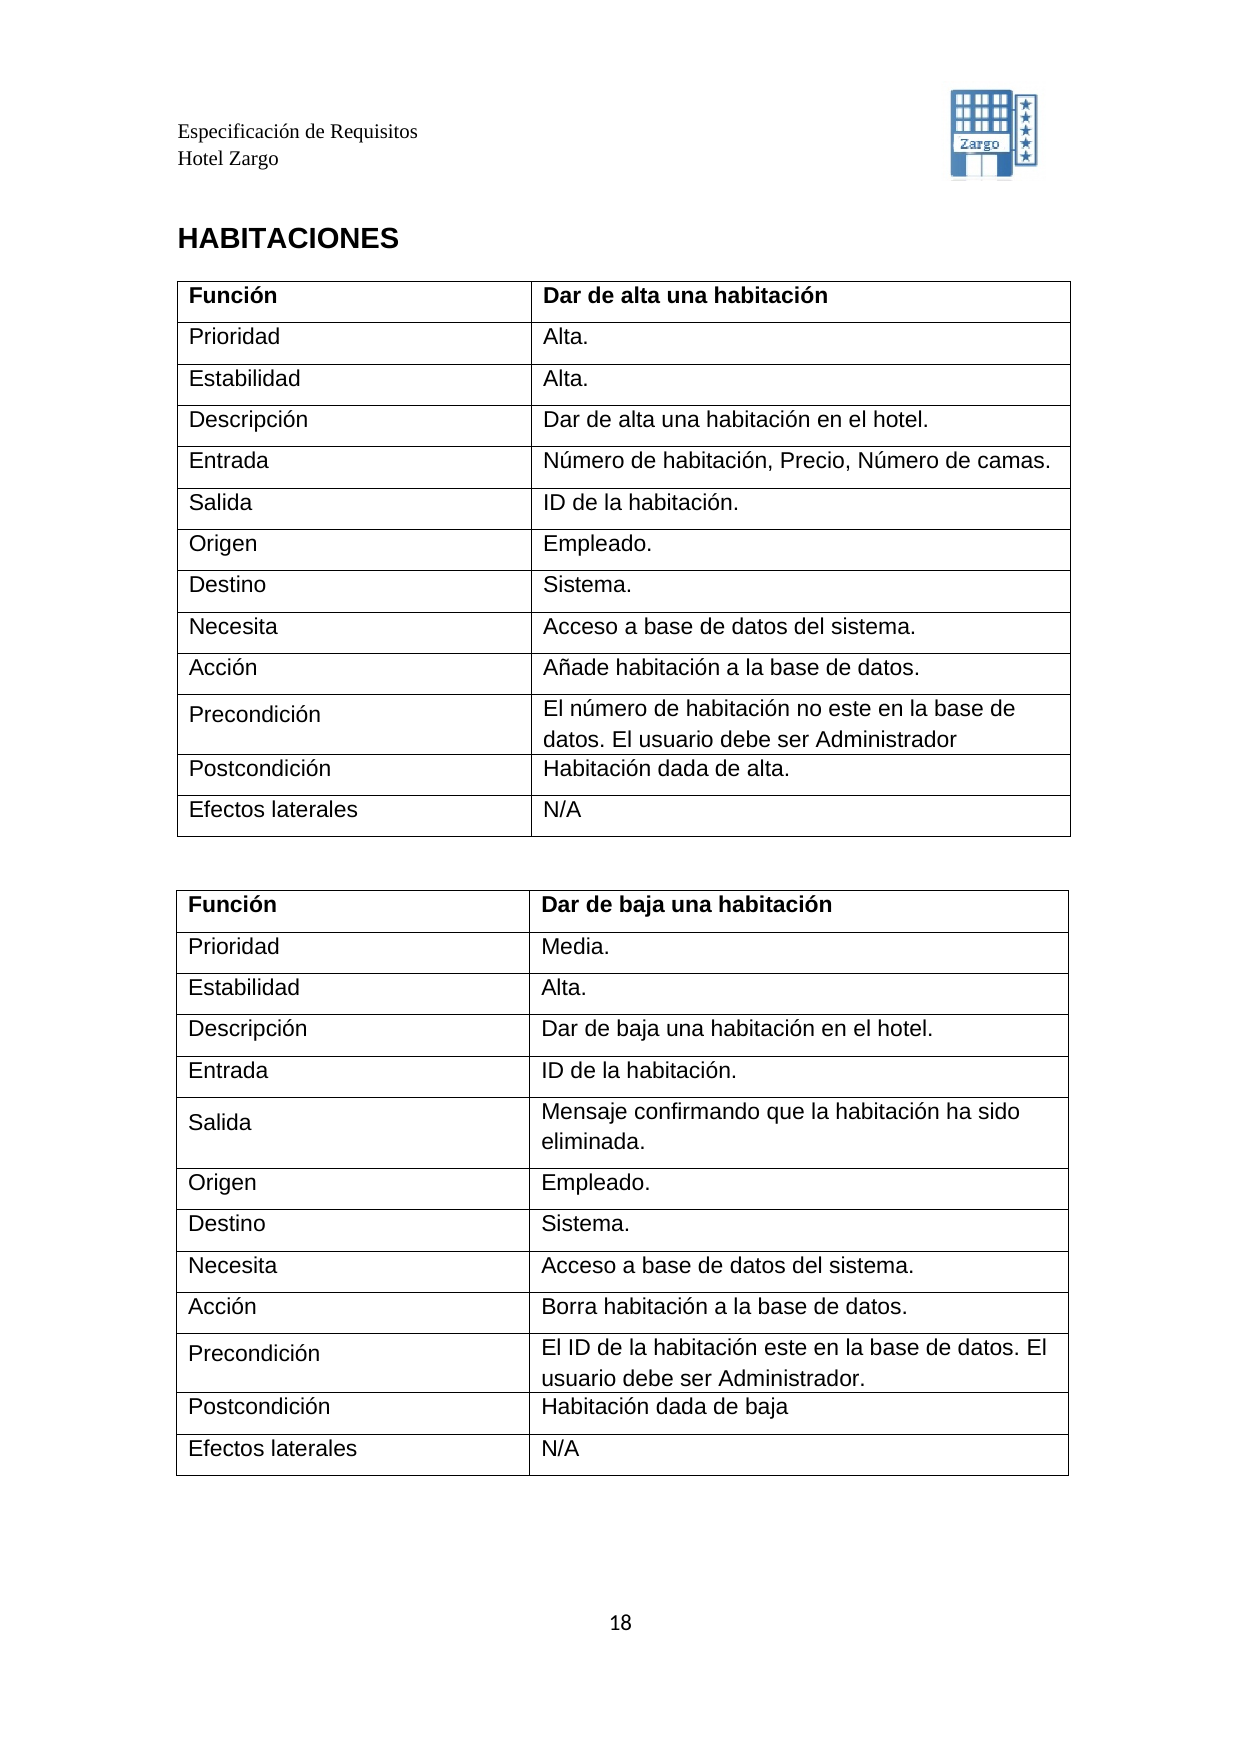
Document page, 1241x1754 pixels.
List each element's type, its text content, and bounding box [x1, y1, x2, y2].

table_cell Acción [178, 654, 531, 694]
table_cell Origen [178, 530, 531, 570]
table_cell Efectos laterales [177, 1435, 529, 1475]
table_cell Dar de alta una habitación en el hotel. [532, 406, 1070, 446]
table_cell Estabilidad [177, 974, 529, 1014]
table_cell Postcondición [177, 1393, 529, 1434]
table_cell Destino [177, 1210, 529, 1251]
table_cell Alta. [532, 323, 1070, 363]
table_cell N/A [530, 1435, 1068, 1475]
table_cell Acción [177, 1293, 529, 1333]
table_cell Media. [530, 933, 1068, 973]
table_cell Postcondición [178, 755, 531, 795]
table_cell El ID de la habitación este en la base de datos. El usuario debe ser Administrador. [530, 1334, 1068, 1392]
table_header Función [177, 891, 529, 932]
table_cell Acceso a base de datos del sistema. [532, 613, 1070, 653]
table_cell Acceso a base de datos del sistema. [530, 1252, 1068, 1292]
table_cell Estabilidad [178, 365, 531, 405]
table_cell Habitación dada de alta. [532, 755, 1070, 795]
table_cell Entrada [178, 447, 531, 488]
table_cell Descripción [177, 1015, 529, 1056]
table_cell El número de habitación no este en la base de datos. El usuario debe ser Administrador [532, 695, 1070, 753]
table_cell Necesita [178, 613, 531, 653]
table_cell ID de la habitación. [532, 489, 1070, 529]
table_header Función [178, 282, 531, 322]
table_cell Descripción [178, 406, 531, 446]
table_cell Entrada [177, 1057, 529, 1097]
table_cell Dar de baja una habitación en el hotel. [530, 1015, 1068, 1056]
table_cell Prioridad [178, 323, 531, 363]
table_cell ID de la habitación. [530, 1057, 1068, 1097]
table_header Dar de alta una habitación [532, 282, 1070, 322]
table_cell Salida [178, 489, 531, 529]
table_cell Precondición [178, 695, 531, 753]
table_cell Número de habitación, Precio, Número de camas. [532, 447, 1070, 488]
table_cell Prioridad [177, 933, 529, 973]
table_cell Destino [178, 571, 531, 612]
picture [941, 81, 1046, 181]
text HABITACIONES [177, 221, 1063, 255]
table_cell Precondición [177, 1334, 529, 1392]
table_cell Sistema. [532, 571, 1070, 612]
table_cell Alta. [530, 974, 1068, 1014]
table_cell Empleado. [532, 530, 1070, 570]
table_cell Mensaje confirmando que la habitación ha sido eliminada. [530, 1098, 1068, 1168]
table_cell Borra habitación a la base de datos. [530, 1293, 1068, 1333]
table_cell Sistema. [530, 1210, 1068, 1251]
table_header Dar de baja una habitación [530, 891, 1068, 932]
table_cell Necesita [177, 1252, 529, 1292]
table_cell Habitación dada de baja [530, 1393, 1068, 1434]
table_cell N/A [532, 796, 1070, 836]
table_cell Origen [177, 1169, 529, 1209]
table_cell Empleado. [530, 1169, 1068, 1209]
table_cell Alta. [532, 365, 1070, 405]
table_cell Añade habitación a la base de datos. [532, 654, 1070, 694]
table_cell Efectos laterales [178, 796, 531, 836]
table_cell Salida [177, 1098, 529, 1168]
